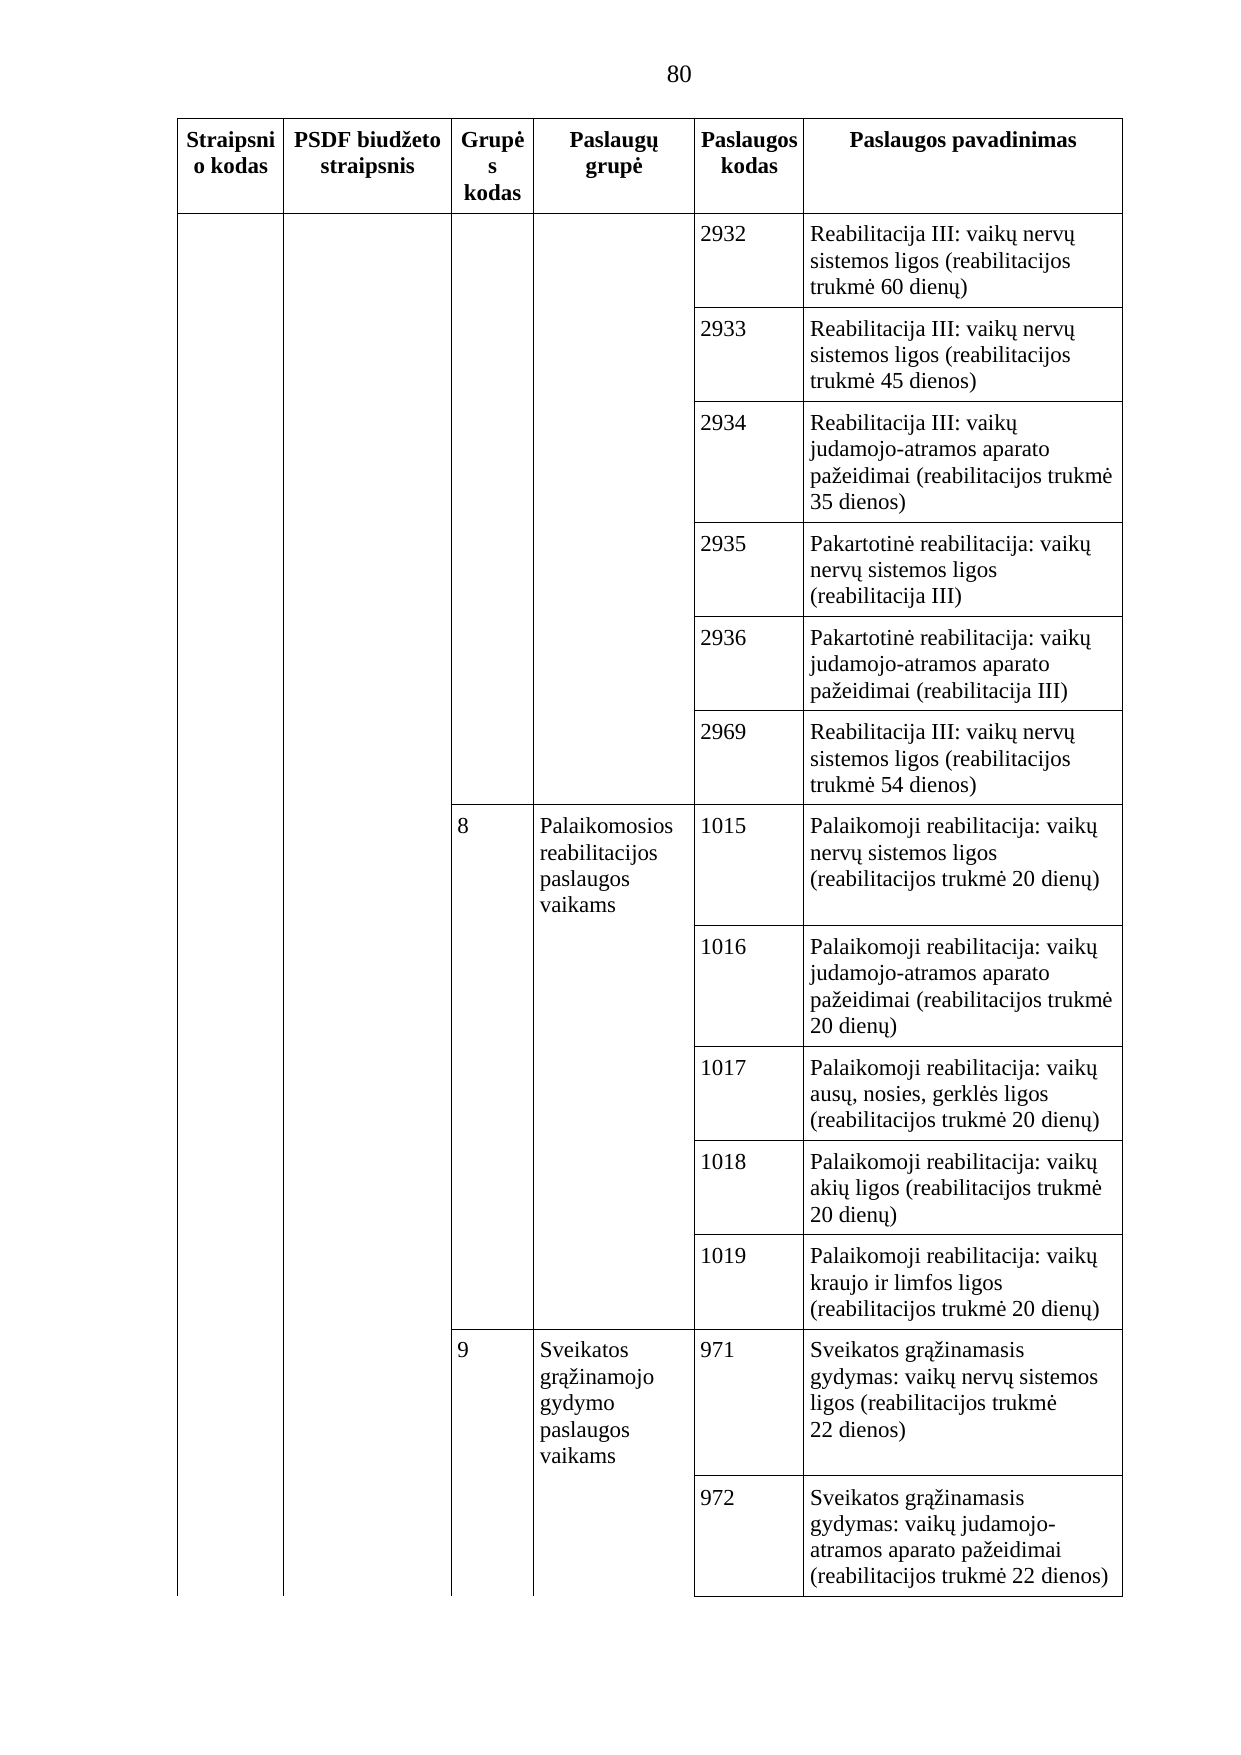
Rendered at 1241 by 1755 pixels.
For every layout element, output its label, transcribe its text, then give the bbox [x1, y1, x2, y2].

table_cell 2936 [695, 617, 803, 710]
table_cell Reabilitacija III: vaikų judamojo-atramos aparato pažeidimai (reabilitacijos trukmė 35 dienos) [804, 402, 1122, 522]
table_cell 1016 [695, 926, 803, 1046]
table_cell [178, 522, 283, 616]
table_cell [534, 522, 694, 616]
table_cell [452, 522, 533, 616]
table_cell Palaikomosios reabilitacijos paslaugos vaikams [534, 805, 694, 925]
table_cell 2935 [695, 523, 803, 616]
table_cell [534, 1234, 694, 1328]
table_cell [284, 1475, 451, 1596]
table_cell Sveikatos grąžinamasis gydymas: vaikų nervų sistemos ligos (reabilitacijos trukmė 22 dienos) [804, 1330, 1122, 1475]
table_cell [178, 307, 283, 401]
table_cell [284, 1329, 451, 1475]
table_cell 972 [695, 1476, 803, 1596]
table_cell [178, 1329, 283, 1475]
table_cell 8 [452, 805, 533, 925]
table_cell Palaikomoji reabilitacija: vaikų judamojo-atramos aparato pažeidimai (reabilitacijos trukmė 20 dienų) [804, 926, 1122, 1046]
table_cell [284, 616, 451, 710]
table_cell [284, 1046, 451, 1140]
table_cell [452, 401, 533, 522]
table_cell Reabilitacija III: vaikų nervų sistemos ligos (reabilitacijos trukmė 45 dienos) [804, 308, 1122, 401]
table_cell 1018 [695, 1141, 803, 1234]
table_cell [178, 401, 283, 522]
table_cell [284, 1234, 451, 1328]
table_cell 1017 [695, 1047, 803, 1140]
table_cell 1015 [695, 805, 803, 925]
table_cell [534, 307, 694, 401]
table_header Grupės kodas [452, 119, 533, 212]
table_cell [452, 307, 533, 401]
table_cell [178, 1046, 283, 1140]
table_cell Palaikomoji reabilitacija: vaikų ausų, nosies, gerklės ligos (reabilitacijos trukmė 20 dienų) [804, 1047, 1122, 1140]
table_header Paslaugų grupė [534, 119, 694, 212]
table_cell [534, 925, 694, 1046]
table_cell 1019 [695, 1235, 803, 1328]
table_cell [452, 1234, 533, 1328]
table_cell [452, 925, 533, 1046]
table_cell Pakartotinė reabilitacija: vaikų judamojo-atramos aparato pažeidimai (reabilitacija III) [804, 617, 1122, 710]
table_cell [178, 616, 283, 710]
table_cell [178, 925, 283, 1046]
table_cell [534, 1140, 694, 1234]
table_cell Pakartotinė reabilitacija: vaikų nervų sistemos ligos (reabilitacija III) [804, 523, 1122, 616]
table_cell 2933 [695, 308, 803, 401]
table_cell Palaikomoji reabilitacija: vaikų kraujo ir limfos ligos (reabilitacijos trukmė 20 dienų) [804, 1235, 1122, 1328]
table_cell 9 [452, 1330, 533, 1475]
table_cell Palaikomoji reabilitacija: vaikų akių ligos (reabilitacijos trukmė 20 dienų) [804, 1141, 1122, 1234]
table_cell [284, 1140, 451, 1234]
table_cell [452, 1046, 533, 1140]
table_cell [178, 1234, 283, 1328]
table_cell [284, 214, 451, 307]
table_cell [178, 710, 283, 804]
table_cell 2934 [695, 402, 803, 522]
table_cell [534, 616, 694, 804]
table_cell Palaikomoji reabilitacija: vaikų nervų sistemos ligos (reabilitacijos trukmė 20 dienų) [804, 805, 1122, 925]
table_cell Sveikatos grąžinamojo gydymo paslaugos vaikams [534, 1330, 694, 1475]
table_cell [178, 1475, 283, 1596]
table_cell [452, 214, 533, 307]
table_cell [452, 616, 533, 804]
table_cell 971 [695, 1330, 803, 1475]
table_cell [178, 804, 283, 925]
table_header Paslaugos kodas [695, 119, 803, 212]
table_cell 2969 [695, 711, 803, 804]
table_header Straipsnio kodas [178, 119, 283, 212]
table_cell [534, 401, 694, 522]
table_cell [284, 307, 451, 401]
table_cell Sveikatos grąžinamasis gydymas: vaikų judamojo-atramos aparato pažeidimai (reabilitacijos trukmė 22 dienos) [804, 1476, 1122, 1596]
table_cell [178, 1140, 283, 1234]
table_cell Reabilitacija III: vaikų nervų sistemos ligos (reabilitacijos trukmė 54 dienos) [804, 711, 1122, 804]
table_cell [284, 401, 451, 522]
table_cell [284, 925, 451, 1046]
table_cell [178, 214, 283, 307]
table_cell 2932 [695, 214, 803, 307]
table_cell [284, 522, 451, 616]
table_cell [534, 214, 694, 307]
table_header Paslaugos pavadinimas [804, 119, 1122, 212]
table_header PSDF biudžeto straipsnis [284, 119, 451, 212]
table_cell [452, 1140, 533, 1234]
table_cell Reabilitacija III: vaikų nervų sistemos ligos (reabilitacijos trukmė 60 dienų) [804, 214, 1122, 307]
table_cell [284, 804, 451, 925]
table_cell [452, 1475, 533, 1596]
table_cell [534, 1046, 694, 1140]
table_cell [534, 1475, 694, 1596]
table_cell [284, 710, 451, 804]
